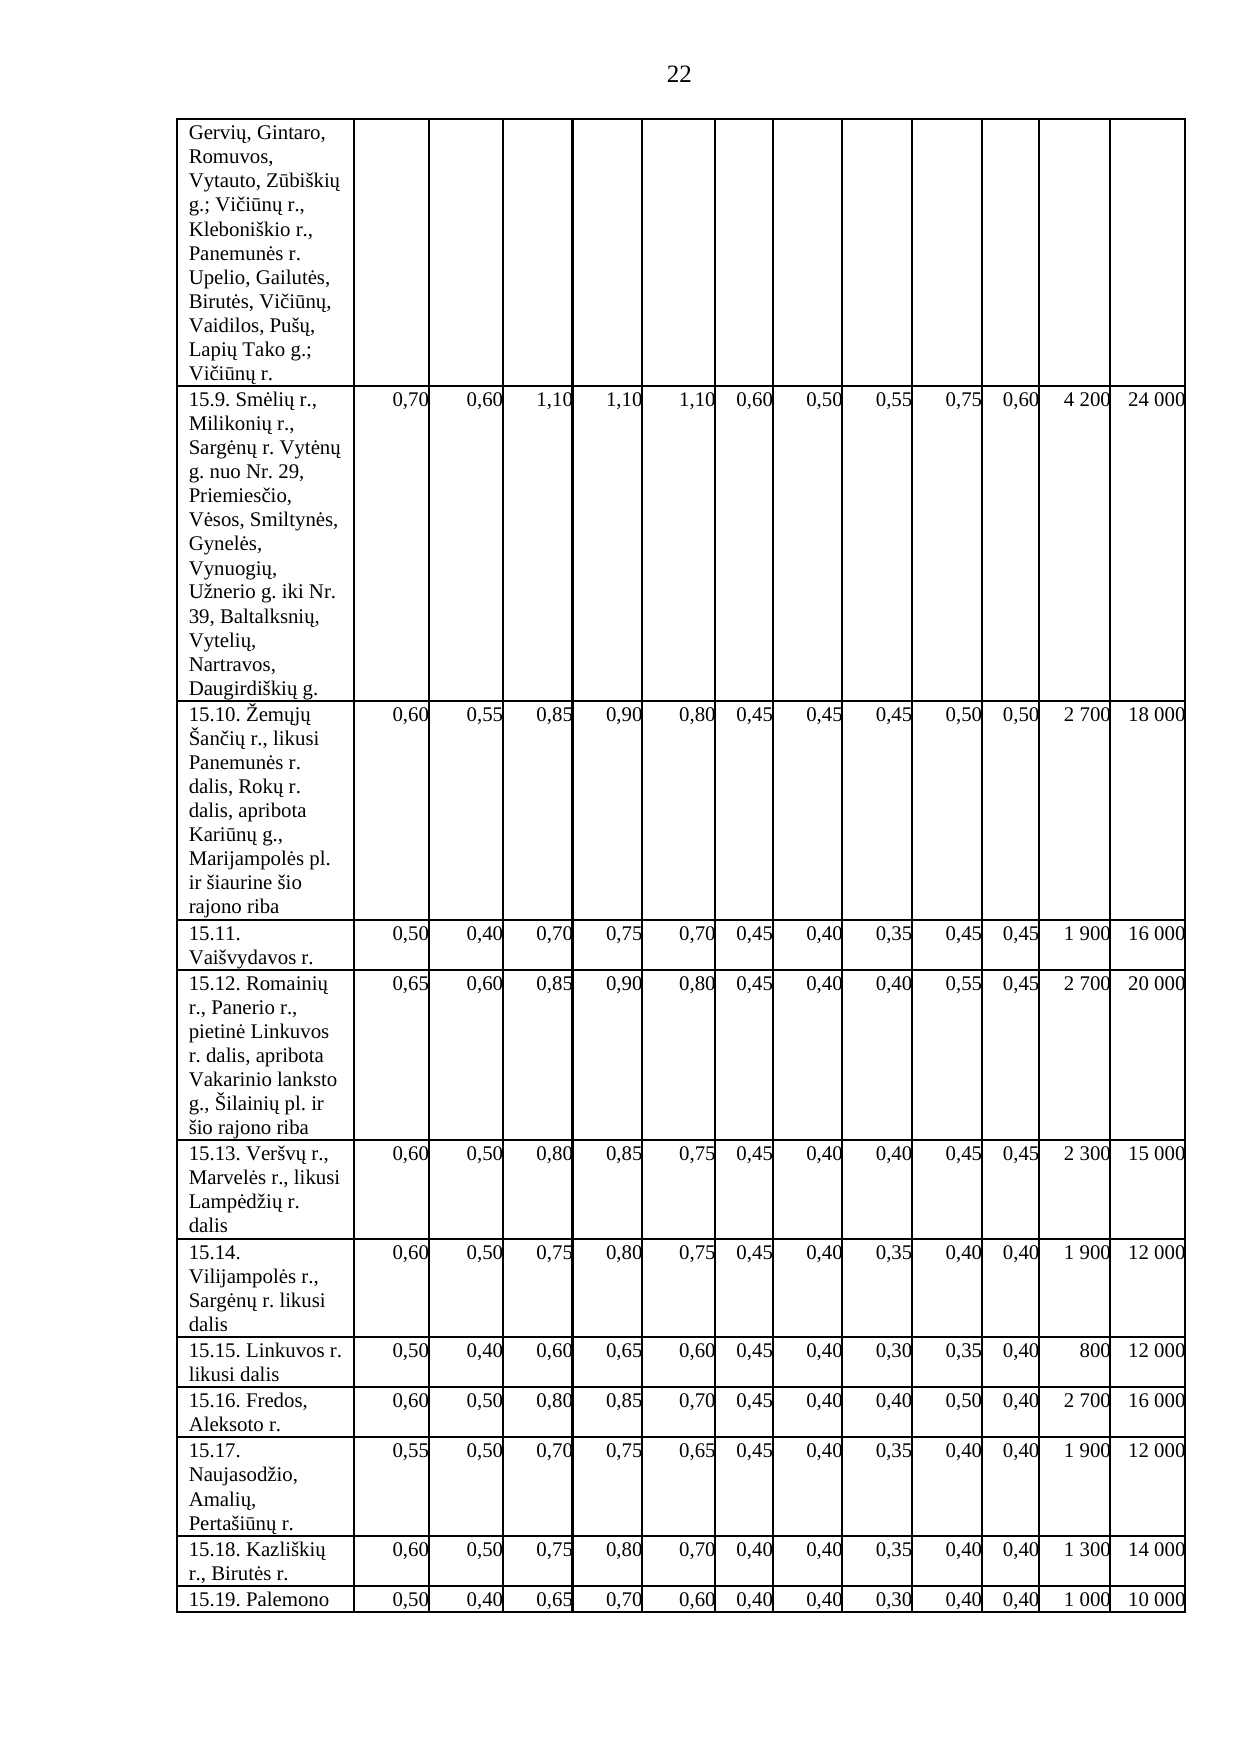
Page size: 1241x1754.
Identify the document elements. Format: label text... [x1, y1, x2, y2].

table_cell 0,70 [643, 1388, 714, 1436]
table_cell 0,75 [643, 1141, 714, 1237]
table_cell 15.17. Naujasodžio, Amalių, Pertašiūnų r. [178, 1438, 353, 1534]
table_cell 15.14. Vilijampolės r., Sargėnų r. likusi dalis [178, 1240, 353, 1336]
table_cell 0,50 [430, 1388, 502, 1436]
table_cell 0,40 [913, 1537, 981, 1585]
table_cell 0,65 [574, 1338, 641, 1386]
table_cell 0,45 [913, 1141, 981, 1237]
table_cell 16 000 [1111, 1388, 1184, 1436]
table_cell 0,50 [774, 387, 841, 700]
table_cell 0,40 [716, 1587, 772, 1611]
table_cell 0,60 [355, 1388, 428, 1436]
table_cell 15.19. Palemono [178, 1587, 353, 1611]
table_cell 1 900 [1040, 1438, 1109, 1534]
table_cell 24 000 [1111, 387, 1184, 700]
table_cell [843, 120, 911, 385]
table_cell 0,85 [504, 971, 571, 1139]
table_cell 0,40 [774, 1338, 841, 1386]
table_cell 0,40 [843, 971, 911, 1139]
table_cell 0,40 [913, 1240, 981, 1336]
table_cell 15.11. Vaišvydavos r. [178, 921, 353, 969]
table_cell 16 000 [1111, 921, 1184, 969]
table_cell 0,45 [716, 971, 772, 1139]
table_cell 0,40 [430, 921, 502, 969]
table_cell 0,40 [843, 1141, 911, 1237]
table_cell 0,80 [504, 1141, 571, 1237]
table_cell 0,40 [774, 971, 841, 1139]
table_cell 12 000 [1111, 1438, 1184, 1534]
table_cell 2 700 [1040, 971, 1109, 1139]
table_cell 0,70 [574, 1587, 641, 1611]
table_cell 0,40 [774, 1240, 841, 1336]
table_cell 15.13. Veršvų r., Marvelės r., likusi Lampėdžių r. dalis [178, 1141, 353, 1237]
table_cell 18 000 [1111, 702, 1184, 918]
table_cell 0,45 [716, 1438, 772, 1534]
table_cell 0,40 [983, 1388, 1038, 1436]
table_cell 0,35 [843, 1240, 911, 1336]
table_cell 0,40 [774, 1537, 841, 1585]
table_cell 0,40 [843, 1388, 911, 1436]
table_cell Gervių, Gintaro, Romuvos, Vytauto, Zūbiškių g.; Vičiūnų r., Kleboniškio r., Panemunės r. Upelio, Gailutės, Birutės, Vičiūnų, Vaidilos, Pušų, Lapių Tako g.; Vičiūnų r. [178, 120, 353, 385]
table_cell [430, 120, 502, 385]
table_cell 0,60 [355, 702, 428, 918]
table_cell 0,40 [430, 1338, 502, 1386]
table_cell 0,70 [643, 921, 714, 969]
table_cell 0,40 [716, 1537, 772, 1585]
table_cell 0,45 [716, 1388, 772, 1436]
table_cell 0,40 [983, 1438, 1038, 1534]
table_cell 0,40 [983, 1587, 1038, 1611]
table_cell 800 [1040, 1338, 1109, 1386]
table_cell 0,35 [913, 1338, 981, 1386]
table_cell 0,75 [574, 921, 641, 969]
table_cell 1 000 [1040, 1587, 1109, 1611]
table_cell 0,65 [504, 1587, 571, 1611]
table_cell 0,50 [355, 1587, 428, 1611]
table_cell 0,45 [843, 702, 911, 918]
table_cell 0,45 [983, 971, 1038, 1139]
table_cell 0,45 [716, 1338, 772, 1386]
table_cell 0,60 [430, 971, 502, 1139]
table_cell 0,45 [716, 1240, 772, 1336]
table_cell [983, 120, 1038, 385]
table_cell 0,45 [913, 921, 981, 969]
table_cell 15 000 [1111, 1141, 1184, 1237]
table_cell 1 900 [1040, 921, 1109, 969]
table_cell 0,90 [574, 971, 641, 1139]
table_cell 0,55 [430, 702, 502, 918]
table_cell 0,50 [430, 1240, 502, 1336]
table_cell 0,90 [574, 702, 641, 918]
table_cell 12 000 [1111, 1240, 1184, 1336]
table_cell 0,60 [643, 1338, 714, 1386]
table_cell 0,40 [774, 1388, 841, 1436]
table_cell 14 000 [1111, 1537, 1184, 1585]
table_cell 0,75 [574, 1438, 641, 1534]
table_cell 0,65 [355, 971, 428, 1139]
table_cell 0,75 [643, 1240, 714, 1336]
table_cell 0,50 [430, 1438, 502, 1534]
table_cell 0,45 [774, 702, 841, 918]
table_cell 0,50 [355, 921, 428, 969]
table_cell 2 700 [1040, 1388, 1109, 1436]
table_cell 0,70 [643, 1537, 714, 1585]
table_cell 1 300 [1040, 1537, 1109, 1585]
table_cell [1040, 120, 1109, 385]
table_cell 0,40 [430, 1587, 502, 1611]
table_cell [1111, 120, 1184, 385]
table_cell 0,85 [574, 1141, 641, 1237]
table_cell 15.15. Linkuvos r. likusi dalis [178, 1338, 353, 1386]
table_cell 0,40 [774, 1587, 841, 1611]
table_cell 0,85 [574, 1388, 641, 1436]
table_cell 15.12. Romainių r., Panerio r., pietinė Linkuvos r. dalis, apribota Vakarinio lanksto g., Šilainių pl. ir šio rajono riba [178, 971, 353, 1139]
table_cell 2 300 [1040, 1141, 1109, 1237]
table_cell 0,60 [355, 1537, 428, 1585]
table_cell 0,40 [983, 1240, 1038, 1336]
table_cell 0,80 [574, 1537, 641, 1585]
table_cell 0,50 [913, 702, 981, 918]
table_cell 15.9. Smėlių r., Milikonių r., Sargėnų r. Vytėnų g. nuo Nr. 29, Priemiesčio, Vėsos, Smiltynės, Gynelės, Vynuogių, Užnerio g. iki Nr. 39, Baltalksnių, Vytelių, Nartravos, Daugirdiškių g. [178, 387, 353, 700]
table_cell [504, 120, 571, 385]
table_cell 0,60 [504, 1338, 571, 1386]
table_cell 0,75 [504, 1537, 571, 1585]
table_cell 0,70 [504, 921, 571, 969]
table_cell 0,65 [643, 1438, 714, 1534]
table_cell 0,60 [355, 1240, 428, 1336]
table_cell 0,75 [913, 387, 981, 700]
table_cell 15.16. Fredos, Aleksoto r. [178, 1388, 353, 1436]
table_cell 0,40 [913, 1438, 981, 1534]
table_cell 1,10 [643, 387, 714, 700]
table_cell [913, 120, 981, 385]
table_cell 0,35 [843, 1537, 911, 1585]
table_cell 0,80 [574, 1240, 641, 1336]
table_cell 0,60 [355, 1141, 428, 1237]
table_cell 0,55 [913, 971, 981, 1139]
table_cell 0,45 [983, 1141, 1038, 1237]
table_cell 0,60 [643, 1587, 714, 1611]
table_cell [643, 120, 714, 385]
table_cell 0,50 [913, 1388, 981, 1436]
table_cell 0,50 [430, 1141, 502, 1237]
table_cell 0,40 [774, 1438, 841, 1534]
table_cell [774, 120, 841, 385]
table_cell 0,50 [430, 1537, 502, 1585]
table_cell 0,40 [983, 1338, 1038, 1386]
table_cell 4 200 [1040, 387, 1109, 700]
table_cell 0,40 [913, 1587, 981, 1611]
table_cell 0,80 [643, 702, 714, 918]
table_cell 2 700 [1040, 702, 1109, 918]
table_cell 12 000 [1111, 1338, 1184, 1386]
table_cell 0,45 [716, 921, 772, 969]
table_cell 0,85 [504, 702, 571, 918]
table_cell 0,45 [983, 921, 1038, 969]
table_cell 0,70 [355, 387, 428, 700]
table_cell 10 000 [1111, 1587, 1184, 1611]
table_cell 0,50 [355, 1338, 428, 1386]
table_cell 0,45 [716, 702, 772, 918]
table_cell 0,40 [774, 921, 841, 969]
table_cell 0,35 [843, 1438, 911, 1534]
table_cell 20 000 [1111, 971, 1184, 1139]
table_cell 0,40 [983, 1537, 1038, 1585]
table_cell 0,75 [504, 1240, 571, 1336]
table_cell 0,70 [504, 1438, 571, 1534]
table_cell 0,40 [774, 1141, 841, 1237]
table_cell [355, 120, 428, 385]
table_cell [716, 120, 772, 385]
table_cell 0,60 [983, 387, 1038, 700]
table_cell 0,60 [716, 387, 772, 700]
table_cell 0,55 [355, 1438, 428, 1534]
table_cell 0,30 [843, 1587, 911, 1611]
table_cell 0,45 [716, 1141, 772, 1237]
table_cell 0,50 [983, 702, 1038, 918]
table_cell 1,10 [574, 387, 641, 700]
table_cell 0,30 [843, 1338, 911, 1386]
table_cell 15.18. Kazliškių r., Birutės r. [178, 1537, 353, 1585]
table_cell 1,10 [504, 387, 571, 700]
table_cell 1 900 [1040, 1240, 1109, 1336]
table_cell 15.10. Žemųjų Šančių r., likusi Panemunės r. dalis, Rokų r. dalis, apribota Kariūnų g., Marijampolės pl. ir šiaurine šio rajono riba [178, 702, 353, 918]
table_cell 0,35 [843, 921, 911, 969]
table_cell [574, 120, 641, 385]
table_cell 0,80 [643, 971, 714, 1139]
table_cell 0,60 [430, 387, 502, 700]
table_cell 0,80 [504, 1388, 571, 1436]
table_cell 0,55 [843, 387, 911, 700]
